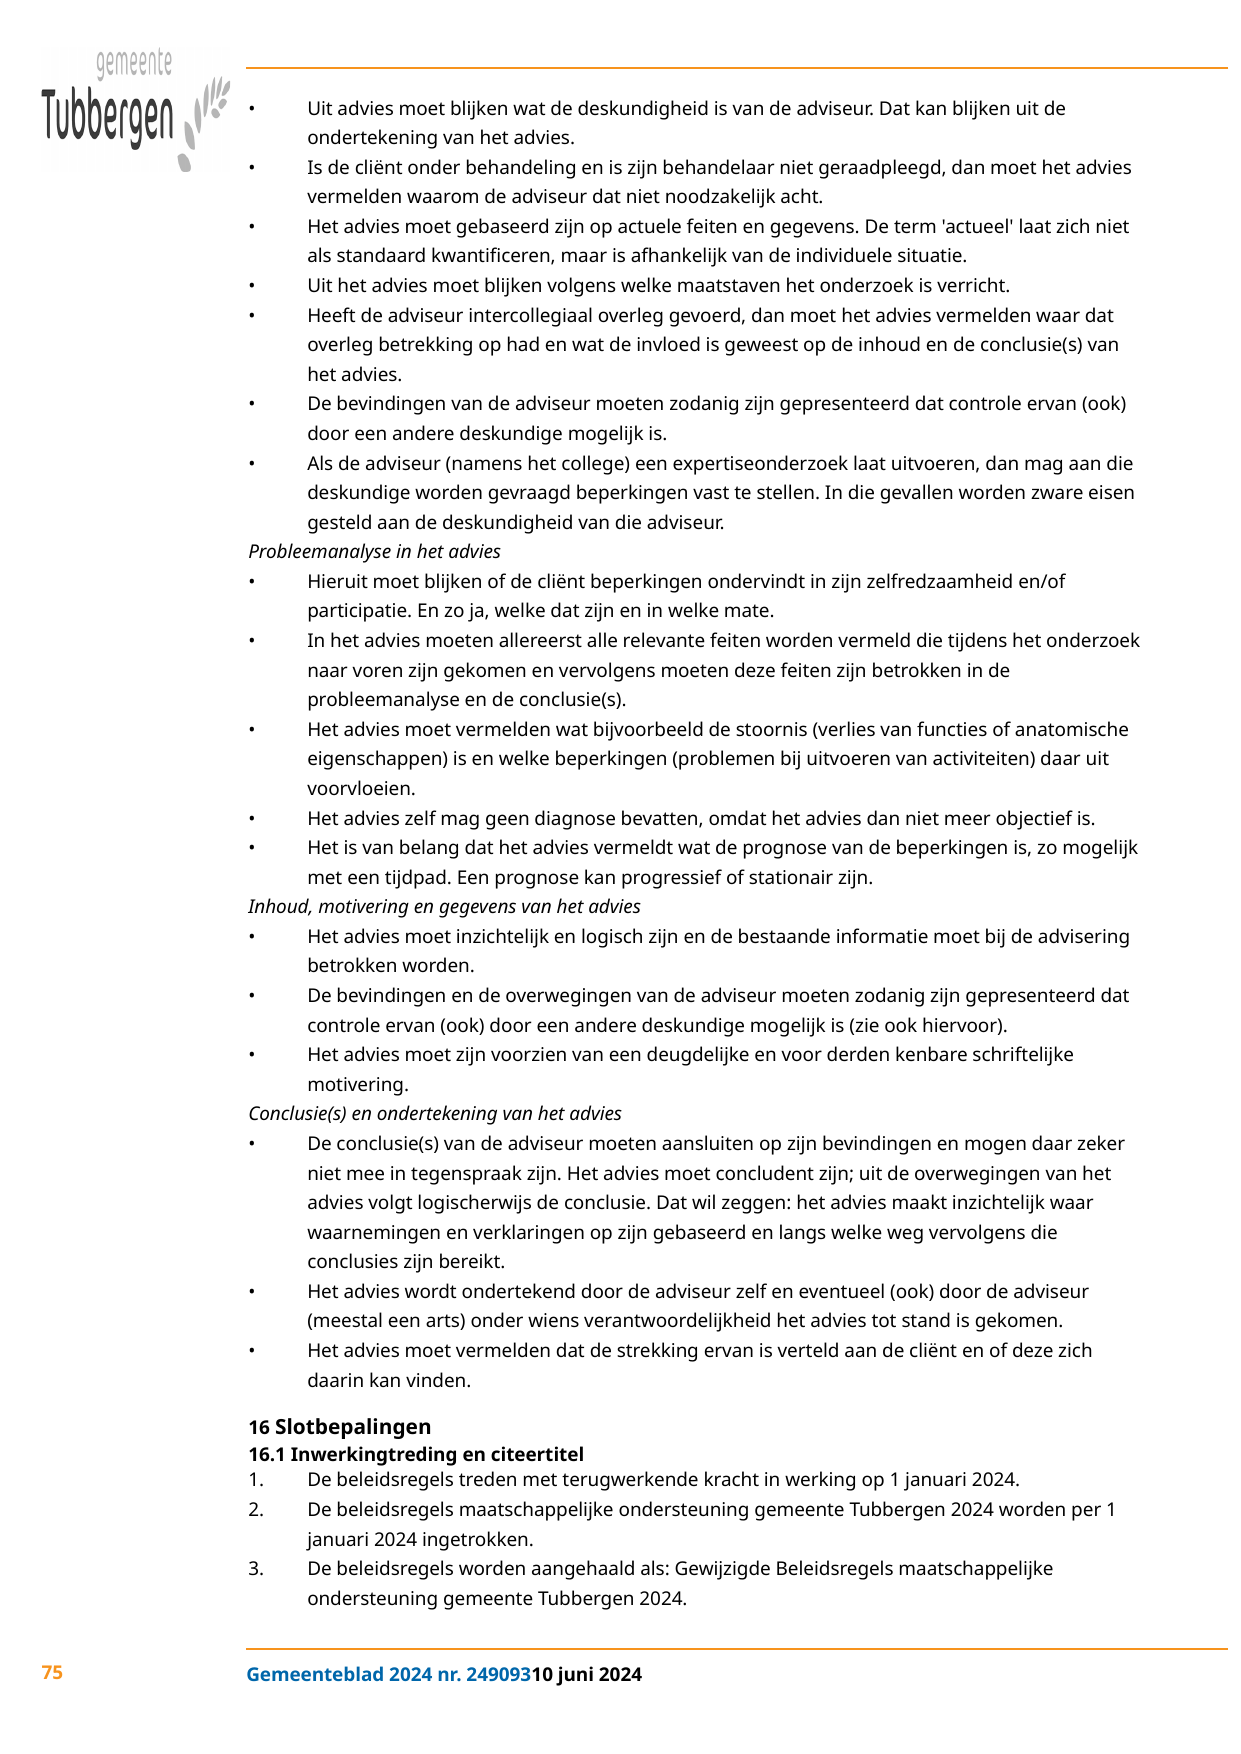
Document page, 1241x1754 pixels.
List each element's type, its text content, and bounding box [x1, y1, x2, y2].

list De bevindingen en de overwegingen van de adviseur moeten zodanig zijn gepresenteerd dat controle ervan (ook) door een andere deskundige mogelijk is (zie ook hiervoor). [248, 982, 1152, 1038]
list Het advies moet zijn voorzien van een deugdelijke en voor derden kenbare schriftelijke motivering. [248, 1041, 1152, 1097]
list De beleidsregels worden aangehaald als: Gewijzigde Beleidsregels maatschappelijke ondersteuning gemeente Tubbergen 2024. [248, 1555, 1152, 1611]
text 16.1 Inwerkingtreding en citeertitel [248, 1441, 1152, 1467]
list Uit advies moet blijken wat de deskundigheid is van de adviseur. Dat kan blijken uit de ondertekening van het advies. [248, 95, 1152, 150]
list Het advies moet inzichtelijk en logisch zijn en de bestaande informatie moet bij de advisering betrokken worden. [248, 923, 1152, 978]
list Het advies moet gebaseerd zijn op actuele feiten en gegevens. De term 'actueel' laat zich niet als standaard kwantificeren, maar is afhankelijk van de individuele situatie. [248, 213, 1152, 268]
list De bevindingen van de adviseur moeten zodanig zijn gepresenteerd dat controle ervan (ook) door een andere deskundige mogelijk is. [248, 391, 1152, 446]
list Het advies moet vermelden wat bijvoorbeeld de stoornis (verlies van functies of anatomische eigenschappen) is en welke beperkingen (problemen bij uitvoeren van activiteiten) daar uit voorvloeien. [248, 716, 1152, 801]
list Als de adviseur (namens het college) een expertiseonderzoek laat uitvoeren, dan mag aan die deskundige worden gevraagd beperkingen vast te stellen. In die gevallen worden zware eisen gesteld aan de deskundigheid van die adviseur. [248, 450, 1152, 535]
list Het advies moet vermelden dat de strekking ervan is verteld aan de cliënt en of deze zich daarin kan vinden. [248, 1337, 1152, 1393]
picture [41, 47, 231, 172]
list De conclusie(s) van de adviseur moeten aansluiten op zijn bevindingen en mogen daar zeker niet mee in tegenspraak zijn. Het advies moet concludent zijn; uit de overwegingen van het advies volgt logischerwijs de conclusie. Dat wil zeggen: het advies maakt inzichtelijk waar waarnemingen en verklaringen op zijn gebaseerd en langs welke weg vervolgens die conclusies zijn bereikt. [248, 1130, 1152, 1274]
text Inhoud, motivering en gegevens van het advies [248, 893, 1152, 919]
list Is de cliënt onder behandeling en is zijn behandelaar niet geraadpleegd, dan moet het advies vermelden waarom de adviseur dat niet noodzakelijk acht. [248, 154, 1152, 209]
list Het advies wordt ondertekend door de adviseur zelf en eventueel (ook) door de adviseur (meestal een arts) onder wiens verantwoordelijkheid het advies tot stand is gekomen. [248, 1278, 1152, 1333]
list De beleidsregels treden met terugwerkende kracht in werking op 1 januari 2024. [248, 1467, 1152, 1492]
list Uit het advies moet blijken volgens welke maatstaven het onderzoek is verricht. [248, 272, 1152, 298]
text 16 Slotbepalingen [248, 1412, 1152, 1441]
list Het is van belang dat het advies vermeldt wat de prognose van de beperkingen is, zo mogelijk met een tijdpad. Een prognose kan progressief of stationair zijn. [248, 834, 1152, 890]
list De beleidsregels maatschappelijke ondersteuning gemeente Tubbergen 2024 worden per 1 januari 2024 ingetrokken. [248, 1496, 1152, 1552]
text Conclusie(s) en ondertekening van het advies [248, 1101, 1152, 1126]
list Het advies zelf mag geen diagnose bevatten, omdat het advies dan niet meer objectief is. [248, 805, 1152, 831]
text Probleemanalyse in het advies [248, 538, 1152, 564]
list In het advies moeten allereerst alle relevante feiten worden vermeld die tijdens het onderzoek naar voren zijn gekomen en vervolgens moeten deze feiten zijn betrokken in de probleemanalyse en de conclusie(s). [248, 627, 1152, 712]
list Hieruit moet blijken of de cliënt beperkingen ondervindt in zijn zelfredzaamheid en/of participatie. En zo ja, welke dat zijn en in welke mate. [248, 568, 1152, 623]
list Heeft de adviseur intercollegiaal overleg gevoerd, dan moet het advies vermelden waar dat overleg betrekking op had en wat de invloed is geweest op de inhoud en de conclusie(s) van het advies. [248, 302, 1152, 387]
